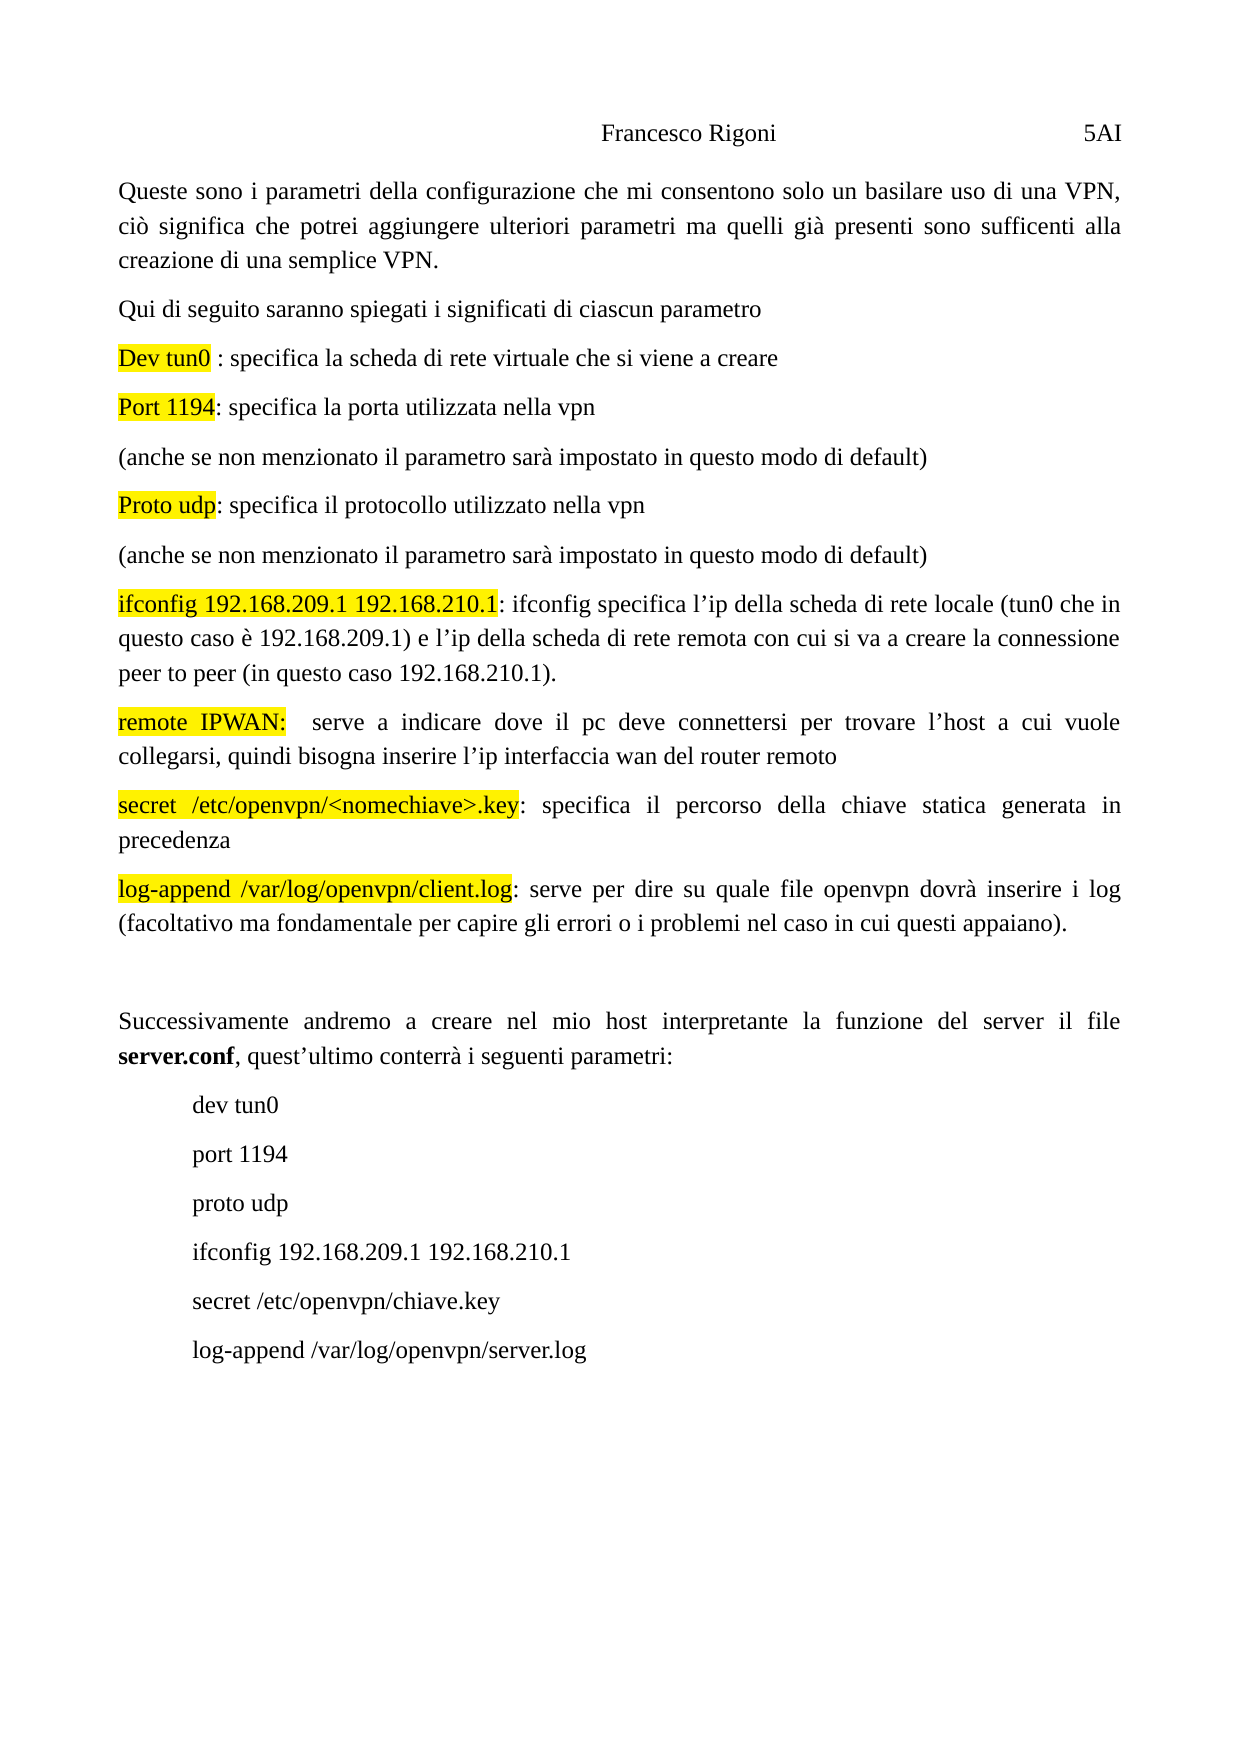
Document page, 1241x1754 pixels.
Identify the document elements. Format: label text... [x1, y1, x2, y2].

text log-append /var/log/openvpn/client.log: serve per dire su quale file openvpn dovrà inserire i log (facoltativo ma fondamentale per capire gli errori o i problemi nel caso in cui questi appaiano). [118, 874, 1122, 937]
text Dev tun0 : specifica la scheda di rete virtuale che si viene a creare [118, 343, 1122, 372]
text ifconfig 192.168.209.1 192.168.210.1: ifconfig specifica l’ip della scheda di rete locale (tun0 che in questo caso è 192.168.209.1) e l’ip della scheda di rete remota con cui si va a creare la connessione peer to peer (in questo caso 192.168.210.1). [118, 589, 1122, 686]
text port 1194 [118, 1139, 1122, 1168]
text dev tun0 [118, 1090, 1122, 1119]
text log-append /var/log/openvpn/server.log [118, 1335, 1122, 1364]
text (anche se non menzionato il parametro sarà impostato in questo modo di default) [118, 442, 1122, 470]
text Queste sono i parametri della configurazione che mi consentono solo un basilare uso di una VPN, ciò significa che potrei aggiungere ulteriori parametri ma quelli già presenti sono sufficenti alla creazione di una semplice VPN. [118, 176, 1122, 274]
text Port 1194: specifica la porta utilizzata nella vpn [118, 392, 1122, 421]
text remote IPWAN: serve a indicare dove il pc deve connettersi per trovare l’host a cui vuole collegarsi, quindi bisogna inserire l’ip interfaccia wan del router remoto [118, 707, 1122, 770]
text secret /etc/openvpn/chiave.key [118, 1286, 1122, 1315]
text proto udp [118, 1188, 1122, 1217]
text ifconfig 192.168.209.1 192.168.210.1 [118, 1237, 1122, 1266]
text (anche se non menzionato il parametro sarà impostato in questo modo di default) [118, 540, 1122, 568]
text Qui di seguito saranno spiegati i significati di ciascun parametro [118, 294, 1122, 323]
text Successivamente andremo a creare nel mio host interpretante la funzione del server il file server.conf, quest’ultimo conterrà i seguenti parametri: [118, 1006, 1122, 1070]
text secret /etc/openvpn/<nomechiave>.key: specifica il percorso della chiave statica generata in precedenza [118, 790, 1122, 853]
text Proto udp: specifica il protocollo utilizzato nella vpn [118, 491, 1122, 519]
